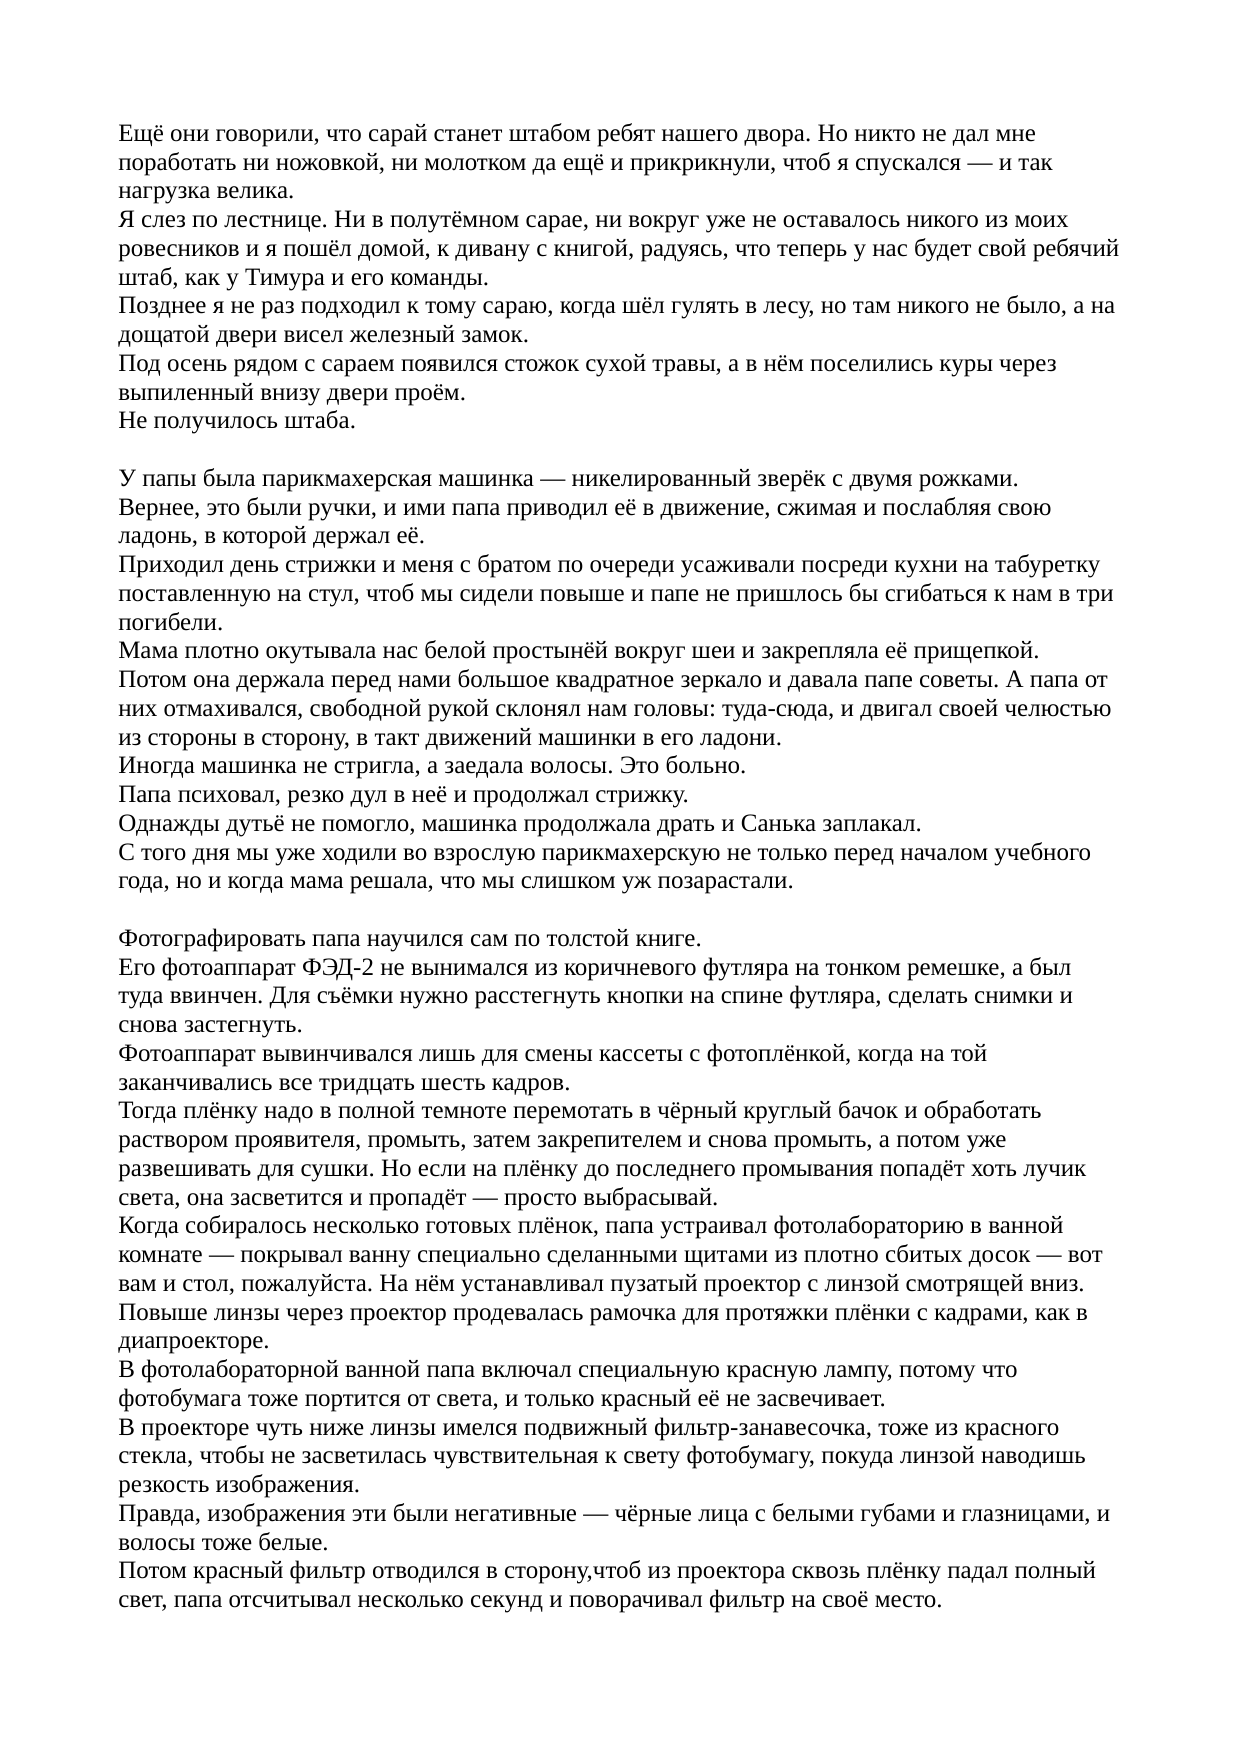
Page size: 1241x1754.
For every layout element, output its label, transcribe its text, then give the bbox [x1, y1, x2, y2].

text Однажды дутьё не помогло, машинка продолжала драть и Санька заплакал. [118, 808, 1122, 837]
text Потом красный фильтр отводился в сторону,чтоб из проектора сквозь плёнку падал полный свет, папа отсчитывал несколько секунд и поворачивал фильтр на своё место. [118, 1556, 1122, 1613]
text У папы была парикмахерская машинка — никелированный зверёк с двумя рожками. [118, 463, 1122, 492]
text Приходил день стрижки и меня с братом по очереди усаживали посреди кухни на табуретку поставленную на стул, чтоб мы сидели повыше и папе не пришлось бы сгибаться к нам в три погибели. [118, 549, 1122, 636]
text Вернее, это были ручки, и ими папа приводил её в движение, сжимая и послабляя свою ладонь, в которой держал её. [118, 492, 1122, 549]
text Папа психовал, резко дул в неё и продолжал стрижку. [118, 779, 1122, 808]
text Я слез по лестнице. Ни в полутёмном сарае, ни вокруг уже не оставалось никого из моих ровесников и я пошёл домой, к дивану с книгой, радуясь, что теперь у нас будет свой ребячий штаб, как у Тимура и его команды. [118, 204, 1122, 291]
text В фотолабораторной ванной папа включал специальную красную лампу, потому что фотобумага тоже портится от света, и только красный её не засвечивает. [118, 1354, 1122, 1412]
text Его фотоаппарат ФЭД-2 не вынимался из коричневого футляра на тонком ремешке, а был туда ввинчен. Для съёмки нужно расстегнуть кнопки на спине футляра, сделать снимки и снова застегнуть. [118, 952, 1122, 1038]
text С того дня мы уже ходили во взрослую парикмахерскую не только перед началом учебного года, но и когда мама решала, что мы слишком уж позарастали. [118, 837, 1122, 894]
text Фотоаппарат вывинчивался лишь для смены кассеты с фотоплёнкой, когда на той заканчивались все тридцать шесть кадров. [118, 1038, 1122, 1096]
text Ещё они говорили, что сарай станет штабом ребят нашего двора. Но никто не дал мне поработать ни ножовкой, ни молотком да ещё и прикрикнули, чтоб я спускался — и так нагрузка велика. [118, 118, 1122, 204]
text Повыше линзы через проектор продевалась рамочка для протяжки плёнки с кадрами, как в диапроекторе. [118, 1297, 1122, 1354]
text Фотографировать папа научился сам по толстой книге. [118, 923, 1122, 952]
text Правда, изображения эти были негативные — чёрные лица с белыми губами и глазницами, и волосы тоже белые. [118, 1498, 1122, 1556]
text Под осень рядом с сараем появился стожок сухой травы, а в нём поселились куры через выпиленный внизу двери проём. [118, 348, 1122, 406]
text Не получилось штаба. [118, 406, 1122, 434]
text Потом она держала перед нами большое квадратное зеркало и давала папе советы. А папа от них отмахивался, свободной рукой склонял нам головы: туда-сюда, и двигал своей челюстью из стороны в сторону, в такт движений машинки в его ладони. [118, 664, 1122, 751]
text Тогда плёнку надо в полной темноте перемотать в чёрный круглый бачок и обработать раствором проявителя, промыть, затем закрепителем и снова промыть, а потом уже развешивать для сушки. Но если на плёнку до последнего промывания попадёт хоть лучик света, она засветится и пропадёт — просто выбрасывай. [118, 1096, 1122, 1211]
text В проекторе чуть ниже линзы имелся подвижный фильтр-занавесочка, тоже из красного стекла, чтобы не засветилась чувствительная к свету фотобумагу, покуда линзой наводишь резкость изображения. [118, 1412, 1122, 1498]
text Позднее я не раз подходил к тому сараю, когда шёл гулять в лесу, но там никого не было, а на дощатой двери висел железный замок. [118, 291, 1122, 348]
text Иногда машинка не стригла, а заедала волосы. Это больно. [118, 751, 1122, 779]
text Мама плотно окутывала нас белой простынёй вокруг шеи и закрепляла её прищепкой. [118, 636, 1122, 664]
text Когда собиралось несколько готовых плёнок, папа устраивал фотолабораторию в ванной комнате — покрывал ванну специально сделанными щитами из плотно сбитых досок — вот вам и стол, пожалуйста. На нём устанавливал пузатый проектор с линзой смотрящей вниз. [118, 1211, 1122, 1297]
